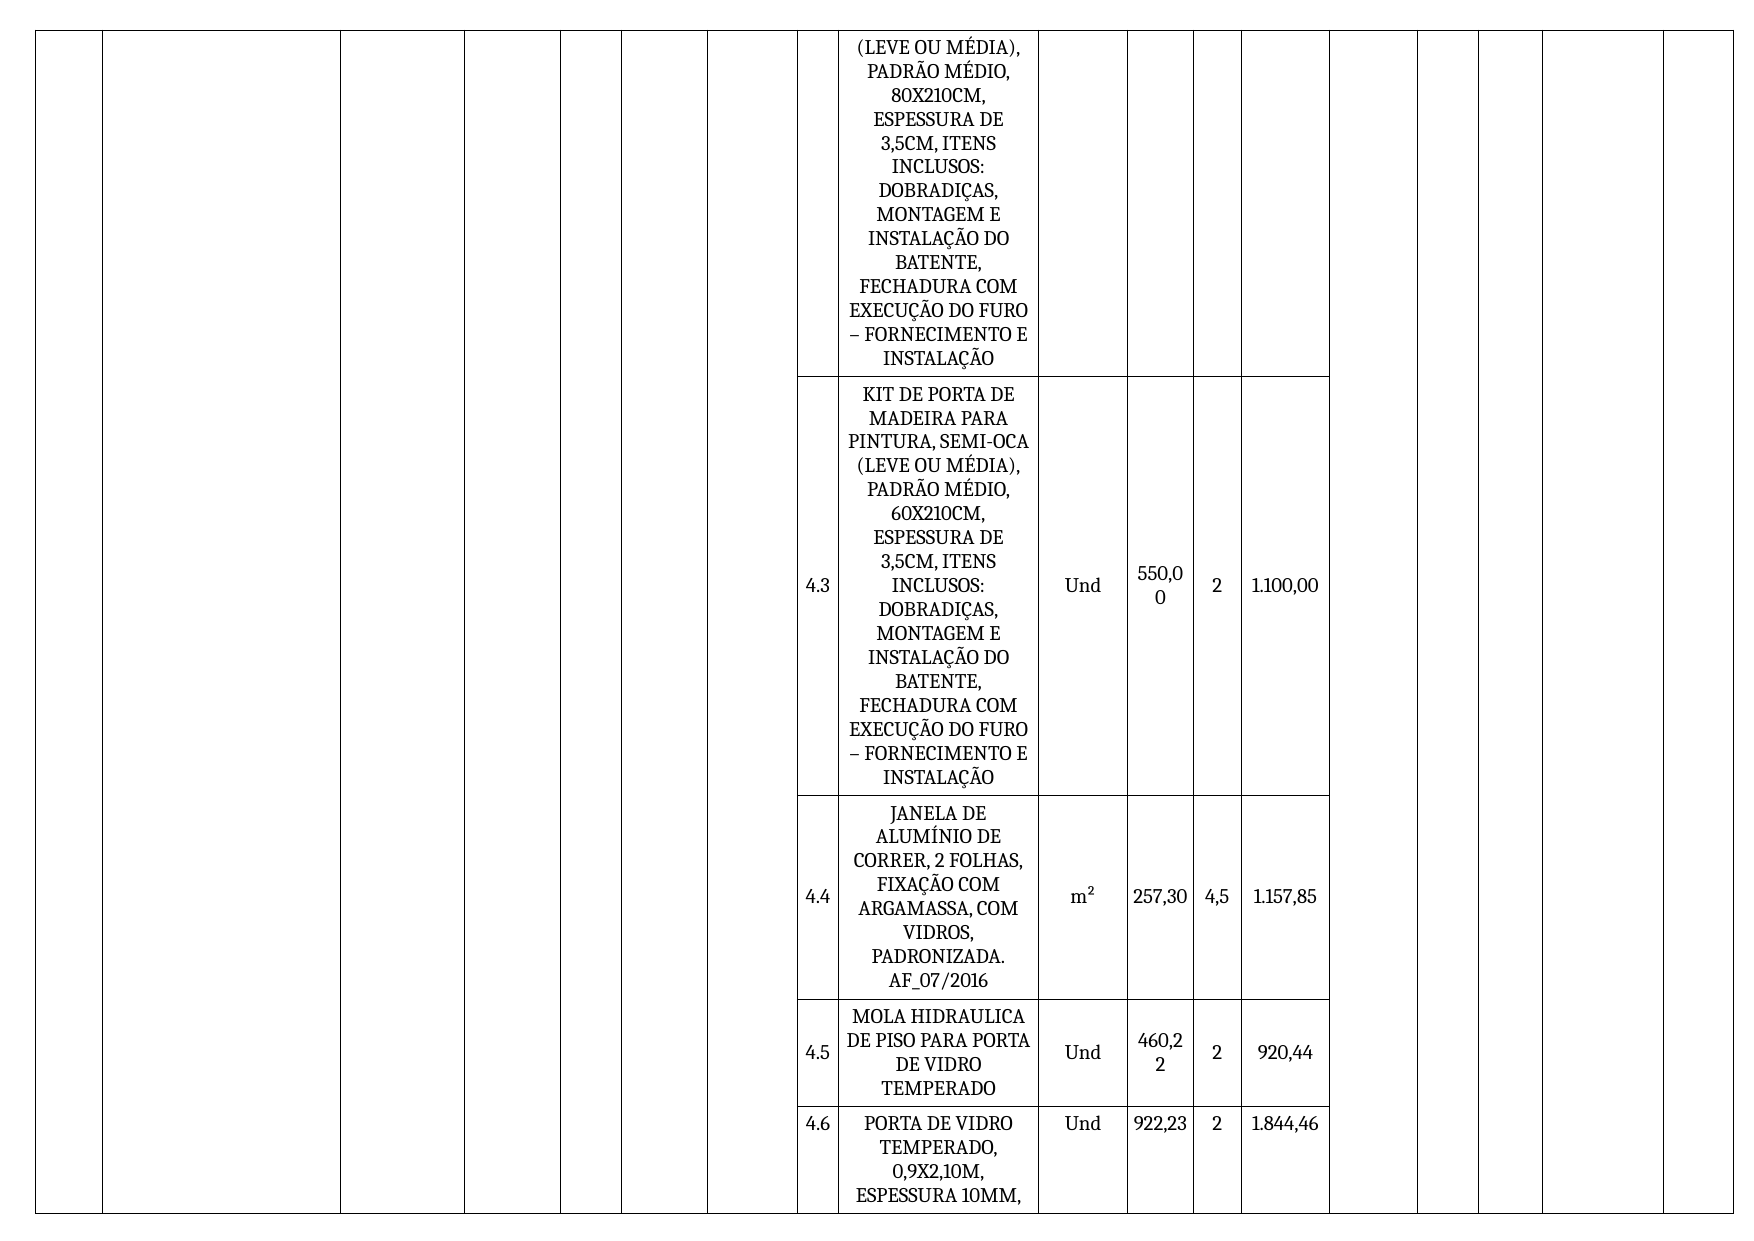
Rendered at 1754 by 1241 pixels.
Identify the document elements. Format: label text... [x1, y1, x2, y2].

table_cell (LEVE OU MÉDIA), PADRÃO MÉDIO, 80X210CM, ESPESSURA DE 3,5CM, ITENS INCLUSOS: DOBRADIÇAS, MONTAGEM E INSTALAÇÃO DO BATENTE, FECHADURA COM EXECUÇÃO DO FURO – FORNECIMENTO E INSTALAÇÃO [839, 31, 1038, 376]
table_cell [1330, 31, 1417, 1213]
table_cell Und [1039, 1107, 1127, 1213]
table_cell [561, 31, 621, 1213]
table_cell 4,5 [1194, 796, 1241, 998]
table_cell [1479, 31, 1542, 1213]
table_cell [1039, 31, 1127, 376]
table_cell [708, 31, 797, 1213]
table_cell [798, 31, 838, 376]
table_cell 1.100,00 [1242, 377, 1329, 795]
table_cell 460,22 [1128, 1000, 1193, 1106]
table_cell 4.5 [798, 1000, 838, 1106]
table_cell KIT DE PORTA DE MADEIRA PARA PINTURA, SEMI-OCA (LEVE OU MÉDIA), PADRÃO MÉDIO, 60X210CM, ESPESSURA DE 3,5CM, ITENS INCLUSOS: DOBRADIÇAS, MONTAGEM E INSTALAÇÃO DO BATENTE, FECHADURA COM EXECUÇÃO DO FURO – FORNECIMENTO E INSTALAÇÃO [839, 377, 1038, 795]
table_cell 550,00 [1128, 377, 1193, 795]
table_cell [36, 31, 102, 1213]
table_cell 4.4 [798, 796, 838, 998]
table_cell [1418, 31, 1478, 1213]
table_cell Und [1039, 1000, 1127, 1106]
table_cell 920,44 [1242, 1000, 1329, 1106]
table_cell [1664, 31, 1733, 1213]
table_cell [1543, 31, 1663, 1213]
table_cell PORTA DE VIDRO TEMPERADO, 0,9X2,10M, ESPESSURA 10MM, [839, 1107, 1038, 1213]
table_cell [622, 31, 707, 1213]
table_cell [1128, 31, 1193, 376]
table_cell JANELA DE ALUMÍNIO DE CORRER, 2 FOLHAS, FIXAÇÃO COM ARGAMASSA, COM VIDROS, PADRONIZADA. AF_07/2016 [839, 796, 1038, 998]
table_cell 4.3 [798, 377, 838, 795]
table_cell 2 [1194, 377, 1241, 795]
table_cell 2 [1194, 1107, 1241, 1213]
table_cell 1.157,85 [1242, 796, 1329, 998]
table_cell 4.6 [798, 1107, 838, 1213]
table_cell [341, 31, 464, 1213]
table_cell [1194, 31, 1241, 376]
table_cell MOLA HIDRAULICA DE PISO PARA PORTA DE VIDRO TEMPERADO [839, 1000, 1038, 1106]
table_cell [465, 31, 560, 1213]
table_cell Und [1039, 377, 1127, 795]
table_cell 922,23 [1128, 1107, 1193, 1213]
table_cell 257,30 [1128, 796, 1193, 998]
table_cell 1.844,46 [1242, 1107, 1329, 1213]
table_cell [103, 31, 340, 1213]
table_cell [1242, 31, 1329, 376]
table_cell m² [1039, 796, 1127, 998]
table_cell 2 [1194, 1000, 1241, 1106]
